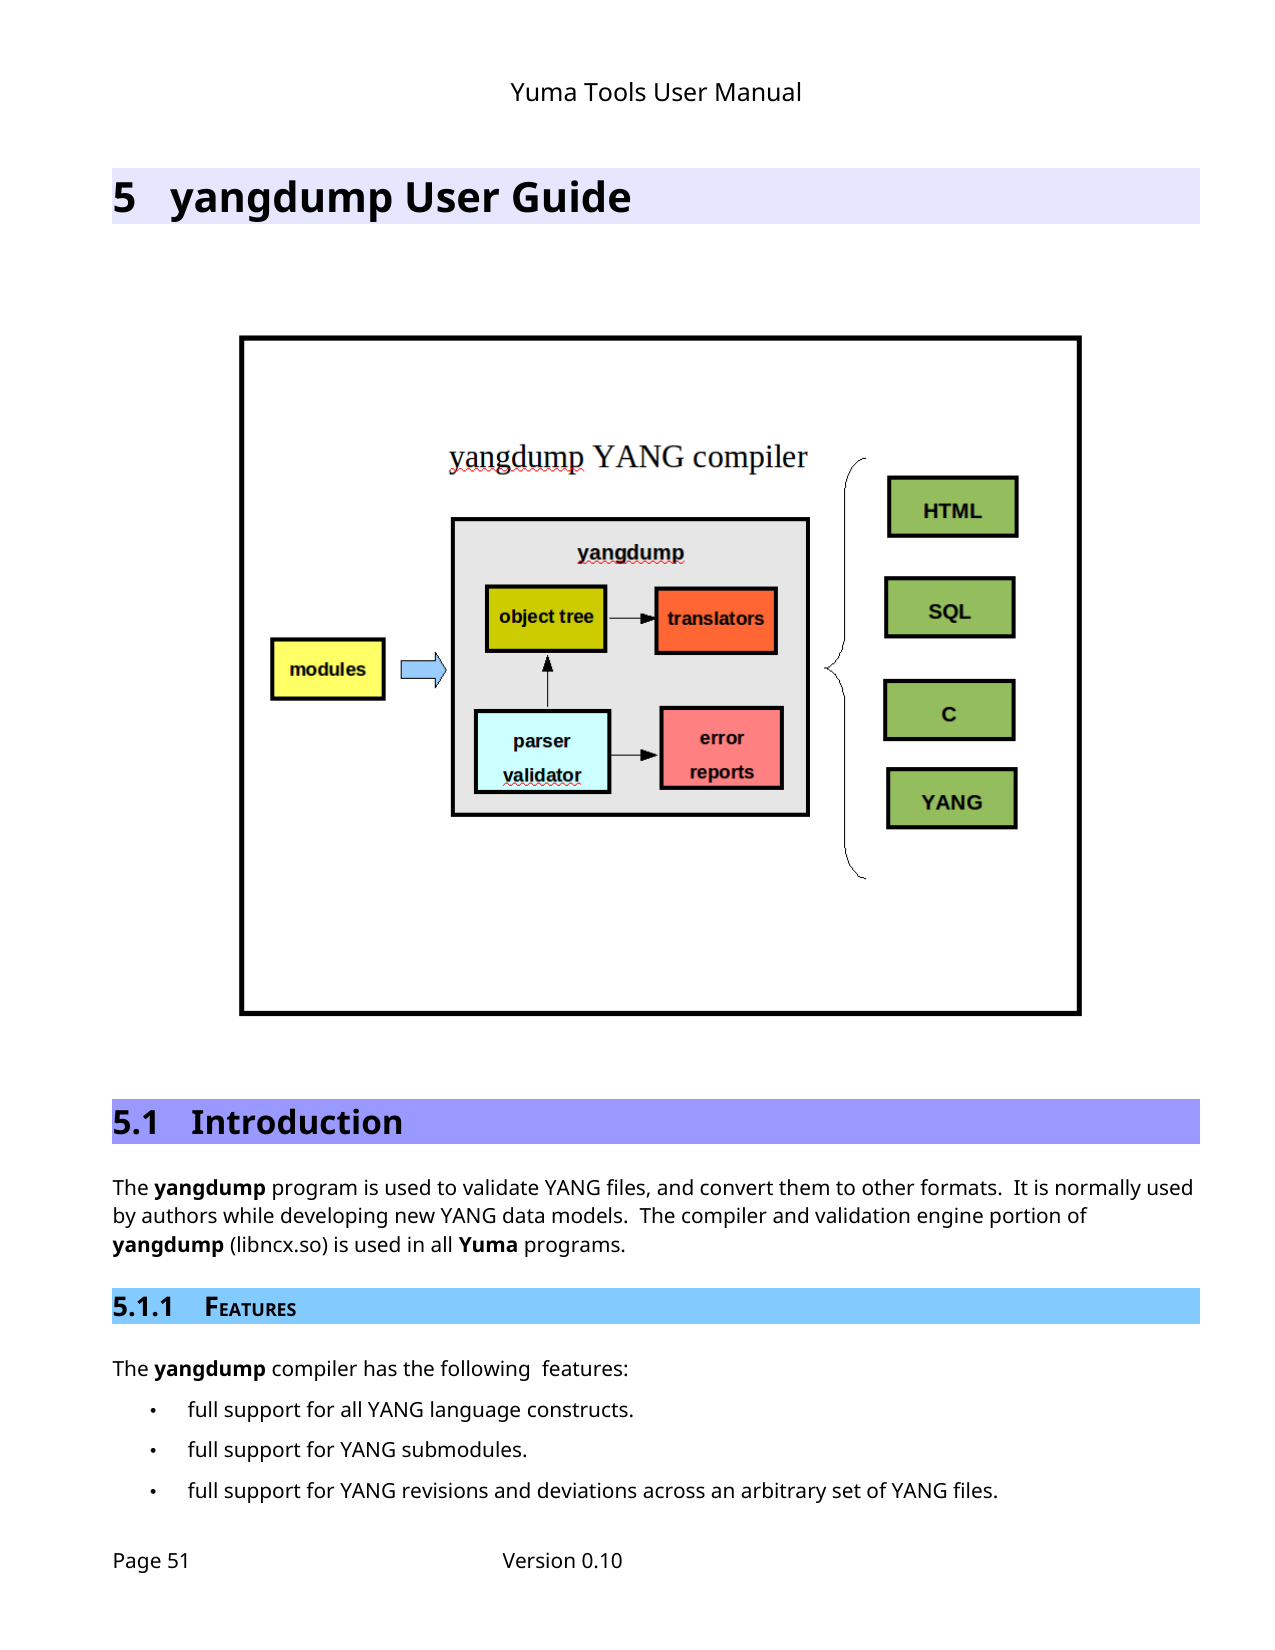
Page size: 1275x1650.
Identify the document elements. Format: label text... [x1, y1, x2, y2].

list full support for YANG submodules. [150, 1436, 1200, 1464]
text The yangdump program is used to validate YANG files, and convert them to other formats. It is normally used by authors while developing new YANG data models. The compiler and validation engine portion of yangdump (libncx.so) is used in all Yuma programs. [112, 1173, 1200, 1258]
subtitle Features [112, 1288, 1200, 1324]
picture [175, 294, 1138, 1041]
text The yangdump compiler has the following features: [112, 1354, 1200, 1382]
subtitle yangdump User Guide [112, 168, 1200, 224]
list full support for all YANG language constructs. [150, 1395, 1200, 1423]
list full support for YANG revisions and deviations across an arbitrary set of YANG files. [150, 1477, 1200, 1505]
subtitle Introduction [112, 1099, 1200, 1144]
